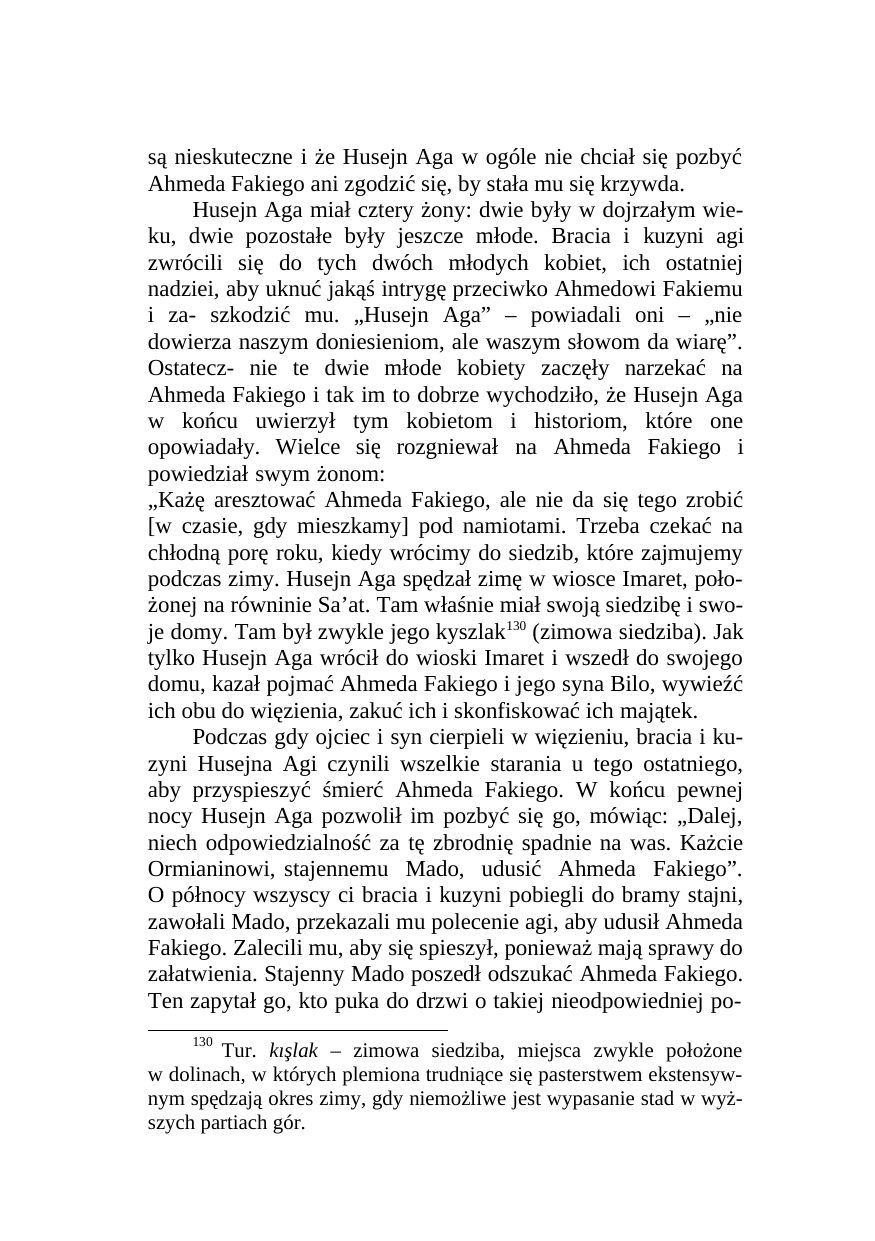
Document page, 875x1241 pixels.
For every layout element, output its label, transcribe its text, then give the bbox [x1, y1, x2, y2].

text są nieskuteczne i że Husejn Aga w ogóle nie chciał się pozbyć Ahmeda Fakiego ani zgodzić się, by stała mu się krzywda. [148, 143, 743, 196]
text 130 Tur. kışlak – zimowa siedziba, miejsca zwykle położone w dolinach, w których plemiona trudniące się pasterstwem ekstensyw- nym spędzają okres zimy, gdy niemożliwe jest wypasanie stad w wyż- szych partiach gór. [148, 1029, 743, 1134]
text Podczas gdy ojciec i syn cierpieli w więzieniu, bracia i ku- zyni Husejna Agi czynili wszelkie starania u tego ostatniego, aby przyspieszyć śmierć Ahmeda Fakiego. W końcu pewnej nocy Husejn Aga pozwolił im pozbyć się go, mówiąc: „Dalej, niech odpowiedzialność za tę zbrodnię spadnie na was. Każcie Ormianinowi, stajennemu Mado, udusić Ahmeda Fakiego”. O północy wszyscy ci bracia i kuzyni pobiegli do bramy stajni, zawołali Mado, przekazali mu polecenie agi, aby udusił Ahmeda Fakiego. Zalecili mu, aby się spieszył, ponieważ mają sprawy do załatwienia. Stajenny Mado poszedł odszukać Ahmeda Fakiego. Ten zapytał go, kto puka do drzwi o takiej nieodpowiedniej po- [148, 723, 744, 1013]
text Husejn Aga miał cztery żony: dwie były w dojrzałym wie- ku, dwie pozostałe były jeszcze młode. Bracia i kuzyni agi zwrócili się do tych dwóch młodych kobiet, ich ostatniej nadziei, aby uknuć jakąś intrygę przeciwko Ahmedowi Fakiemu i za- szkodzić mu. „Husejn Aga” – powiadali oni – „nie dowierza naszym doniesieniom, ale waszym słowom da wiarę”. Ostatecz- nie te dwie młode kobiety zaczęły narzekać na Ahmeda Fakiego i tak im to dobrze wychodziło, że Husejn Aga w końcu uwierzył tym kobietom i historiom, które one opowiadały. Wielce się rozgniewał na Ahmeda Fakiego i powiedział swym żonom: [148, 196, 744, 486]
text „Każę aresztować Ahmeda Fakiego, ale nie da się tego zrobić [w czasie, gdy mieszkamy] pod namiotami. Trzeba czekać na chłodną porę roku, kiedy wrócimy do siedzib, które zajmujemy podczas zimy. Husejn Aga spędzał zimę w wiosce Imaret, poło- żonej na równinie Sa’at. Tam właśnie miał swoją siedzibę i swo- je domy. Tam był zwykle jego kyszlak130 (zimowa siedziba). Jak tylko Husejn Aga wrócił do wioski Imaret i wszedł do swojego domu, kazał pojmać Ahmeda Fakiego i jego syna Bilo, wywieźć ich obu do więzienia, zakuć ich i skonfiskować ich majątek. [148, 486, 744, 723]
